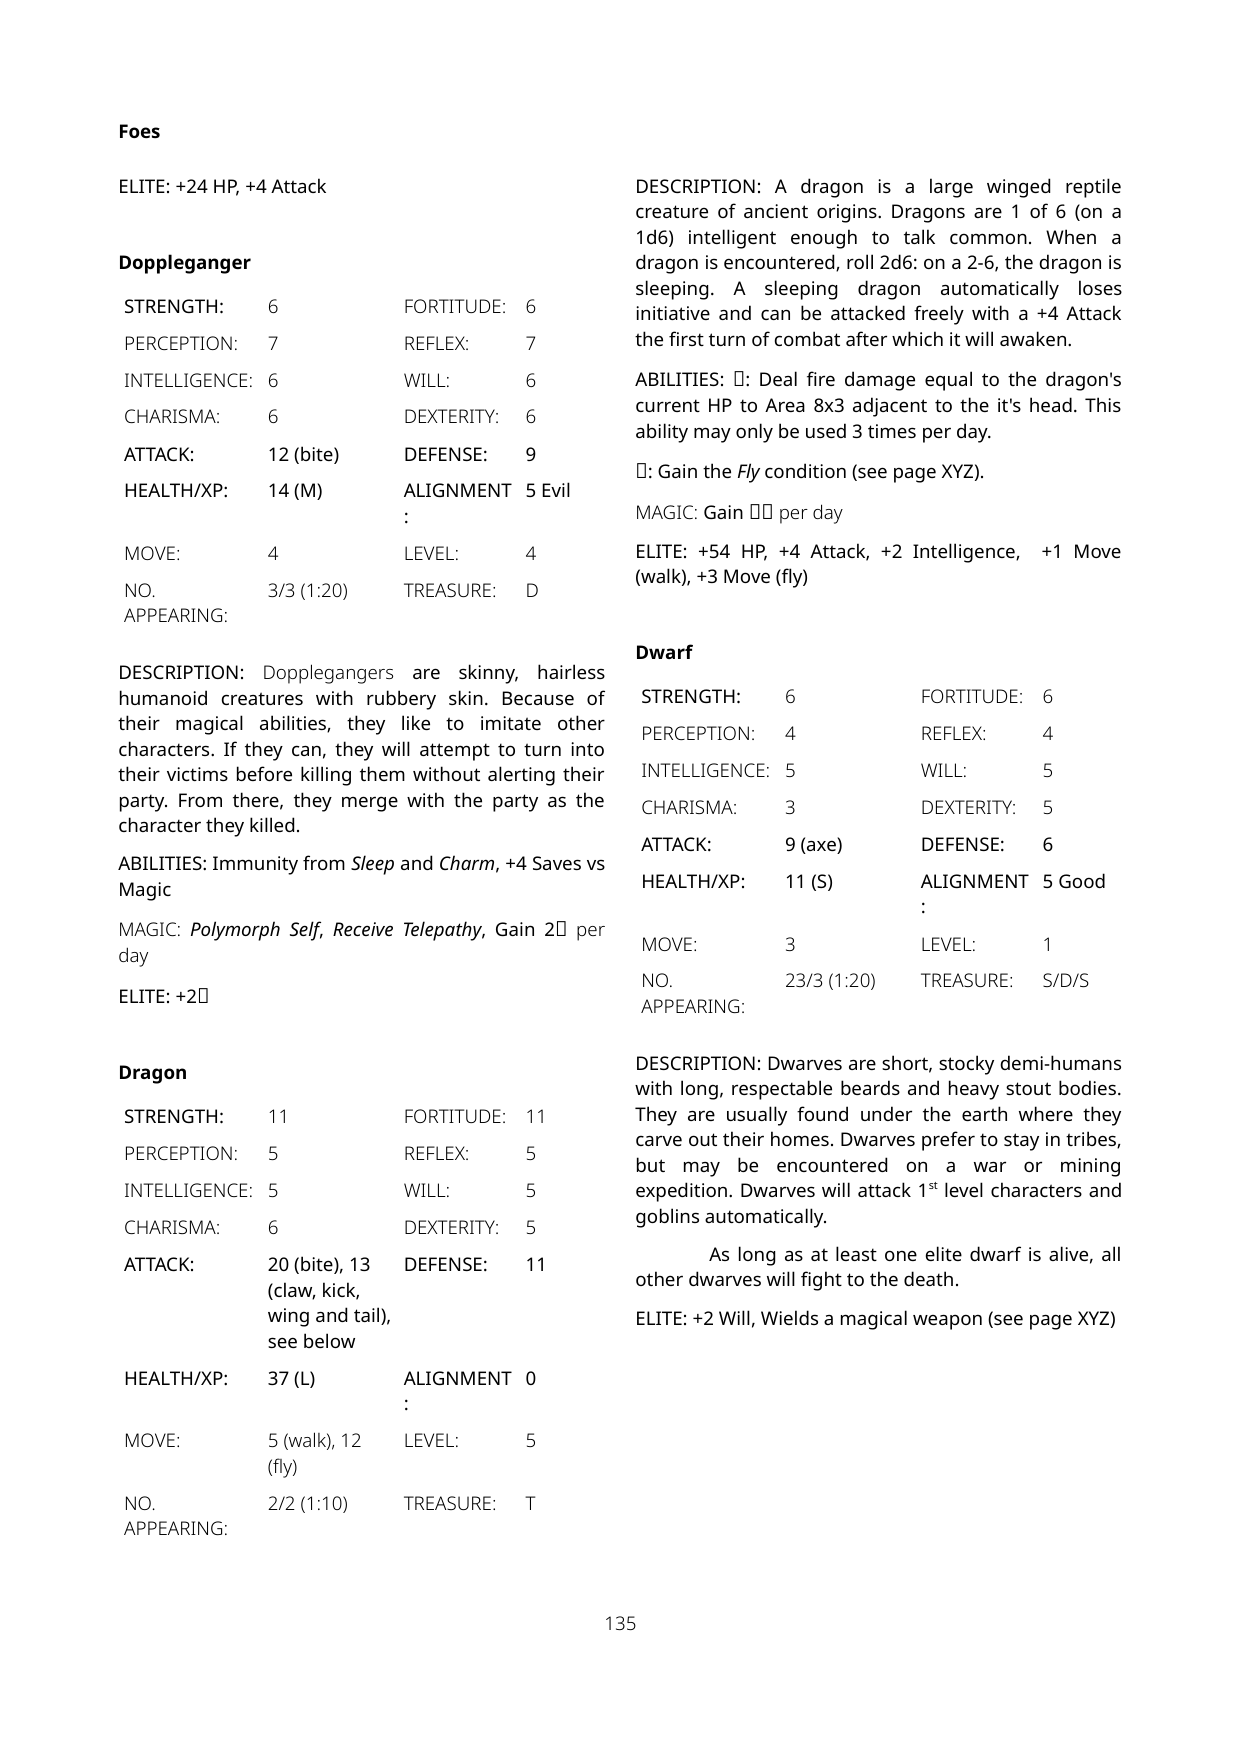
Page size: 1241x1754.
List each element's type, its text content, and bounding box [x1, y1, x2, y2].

table_cell 0 [520, 1359, 606, 1422]
text MAGIC: Polymorph Self, Receive Telepathy, Gain 2 per day [118, 914, 605, 968]
table_cell PERCEPTION: [118, 324, 262, 361]
text ELITE: +54 HP, +4 Attack, +2 Intelligence, +1 Move (walk), +3 Move (fly) [635, 538, 1122, 589]
table_header FORTITUDE: [915, 678, 1037, 715]
text MAGIC: Gain  per day [635, 497, 1122, 526]
table_cell DEXTERITY: [398, 398, 520, 435]
table_cell 5 Evil [520, 472, 606, 534]
table_cell ALIGNMENT: [398, 1359, 520, 1422]
table_cell 4 [520, 535, 606, 572]
table_header 6 [779, 678, 915, 715]
table_cell S/D/S [1037, 962, 1123, 1024]
text DESCRIPTION: A dragon is a large winged reptile creature of ancient origins. Dragons are 1 of 6 (on a 1d6) intelligent enough to talk common. When a dragon is encountered, roll 2d6: on a 2-6, the dragon is sleeping. A sleeping dragon automatically loses initiative and can be attacked freely with a +4 Attack the first turn of combat after which it will awaken. [635, 173, 1122, 352]
table_header FORTITUDE: [398, 287, 520, 324]
table_cell LEVEL: [398, 1422, 520, 1484]
table_cell 7 [520, 324, 606, 361]
table_header 11 [520, 1098, 606, 1135]
table_cell DEXTERITY: [915, 789, 1037, 826]
table_cell ALIGNMENT: [398, 472, 520, 534]
table_cell CHARISMA: [635, 789, 779, 826]
table_cell DEXTERITY: [398, 1209, 520, 1246]
table_header STRENGTH: [118, 1098, 262, 1135]
table_cell 9 (axe) [779, 826, 915, 863]
text ABILITIES: Immunity from Sleep and Charm, +4 Saves vs Magic [118, 851, 605, 902]
table_cell 37 (L) [262, 1359, 398, 1422]
text Doppleganger [118, 249, 605, 275]
table_cell NO. APPEARING: [635, 962, 779, 1024]
table_cell ATTACK: [635, 826, 779, 863]
table_cell TREASURE: [398, 572, 520, 634]
table_cell LEVEL: [915, 925, 1037, 962]
table_cell NO. APPEARING: [118, 1484, 262, 1547]
table_cell 5 [520, 1209, 606, 1246]
table_cell NO. APPEARING: [118, 572, 262, 634]
text As long as at least one elite dwarf is alive, all other dwarves will fight to the death. [635, 1241, 1122, 1292]
table_cell HEALTH/XP: [635, 863, 779, 925]
table_cell 4 [262, 535, 398, 572]
table_cell 5 [520, 1172, 606, 1209]
table_cell REFLEX: [398, 324, 520, 361]
table_cell LEVEL: [398, 535, 520, 572]
table_cell HEALTH/XP: [118, 1359, 262, 1422]
table_cell WILL: [398, 1172, 520, 1209]
text DESCRIPTION: Dwarves are short, stocky demi-humans with long, respectable beards and heavy stout bodies. They are usually found under the earth where they carve out their homes. Dwarves prefer to stay in tribes, but may be encountered on a war or mining expedition. Dwarves will attack 1st level characters and goblins automatically. [635, 1024, 1122, 1229]
table_cell 6 [1037, 826, 1123, 863]
table_cell DEFENSE: [398, 1246, 520, 1359]
text ELITE: +24 HP, +4 Attack [118, 173, 605, 199]
table_header FORTITUDE: [398, 1098, 520, 1135]
text [118, 1547, 605, 1572]
table_cell 5 [1037, 789, 1123, 826]
text Dragon [118, 1060, 605, 1085]
table_cell 3 [779, 789, 915, 826]
table_cell 6 [262, 361, 398, 398]
table_cell TREASURE: [915, 962, 1037, 1024]
table_cell 6 [262, 1209, 398, 1246]
table_cell 5 [262, 1172, 398, 1209]
table_cell 5 [520, 1135, 606, 1172]
table_cell 5 Good [1037, 863, 1123, 925]
table_cell PERCEPTION: [118, 1135, 262, 1172]
text Dwarf [635, 640, 1122, 665]
table_cell INTELLIGENCE: [118, 361, 262, 398]
table_cell ATTACK: [118, 435, 262, 472]
table_header 6 [262, 287, 398, 324]
table_cell REFLEX: [398, 1135, 520, 1172]
table_cell 11 (S) [779, 863, 915, 925]
table_cell 5 [262, 1135, 398, 1172]
text : Gain the Fly condition (see page XYZ). [635, 456, 1122, 485]
table_cell WILL: [398, 361, 520, 398]
table_cell 4 [1037, 715, 1123, 752]
table_cell 14 (M) [262, 472, 398, 534]
table_cell MOVE: [118, 1422, 262, 1484]
table_cell REFLEX: [915, 715, 1037, 752]
table_cell 6 [520, 361, 606, 398]
table_cell CHARISMA: [118, 398, 262, 435]
table_header STRENGTH: [635, 678, 779, 715]
table_cell 5 [1037, 752, 1123, 789]
table_cell 5 [779, 752, 915, 789]
table_cell D [520, 572, 606, 634]
table_cell 3/3 (1:20) [262, 572, 398, 634]
table_header 6 [1037, 678, 1123, 715]
table_cell 2/2 (1:10) [262, 1484, 398, 1547]
table_cell INTELLIGENCE: [118, 1172, 262, 1209]
table_cell 23/3 (1:20) [779, 962, 915, 1024]
table_cell 11 [520, 1246, 606, 1359]
table_cell DEFENSE: [915, 826, 1037, 863]
table_cell 12 (bite) [262, 435, 398, 472]
table_cell 6 [520, 398, 606, 435]
table_cell T [520, 1484, 606, 1547]
table_cell 1 [1037, 925, 1123, 962]
table_cell 6 [262, 398, 398, 435]
table_cell PERCEPTION: [635, 715, 779, 752]
table_header STRENGTH: [118, 287, 262, 324]
table_cell MOVE: [635, 925, 779, 962]
table_cell 3 [779, 925, 915, 962]
table_cell HEALTH/XP: [118, 472, 262, 534]
table_cell 7 [262, 324, 398, 361]
text ELITE: +2 [118, 981, 605, 1009]
table_header 6 [520, 287, 606, 324]
table_cell INTELLIGENCE: [635, 752, 779, 789]
table_cell 5 [520, 1422, 606, 1484]
table_cell 4 [779, 715, 915, 752]
table_cell ALIGNMENT: [915, 863, 1037, 925]
table_cell 20 (bite), 13 (claw, kick, wing and tail), see below [262, 1246, 398, 1359]
table_cell MOVE: [118, 535, 262, 572]
table_header 11 [262, 1098, 398, 1135]
text DESCRIPTION: Dopplegangers are skinny, hairless humanoid creatures with rubbery skin. Because of their magical abilities, they like to imitate other characters. If they can, they will attempt to turn into their victims before killing them without alerting their party. From there, they merge with the party as the character they killed. [118, 634, 605, 838]
text ELITE: +2 Will, Wields a magical weapon (see page XYZ) [635, 1305, 1122, 1330]
table_cell WILL: [915, 752, 1037, 789]
text ABILITIES: : Deal fire damage equal to the dragon's current HP to Area 8x3 adjacent to the it's head. This ability may only be used 3 times per day. [635, 364, 1122, 444]
table_cell 9 [520, 435, 606, 472]
table_cell DEFENSE: [398, 435, 520, 472]
table_cell 5 (walk), 12 (fly) [262, 1422, 398, 1484]
table_cell ATTACK: [118, 1246, 262, 1359]
table_cell TREASURE: [398, 1484, 520, 1547]
table_cell CHARISMA: [118, 1209, 262, 1246]
